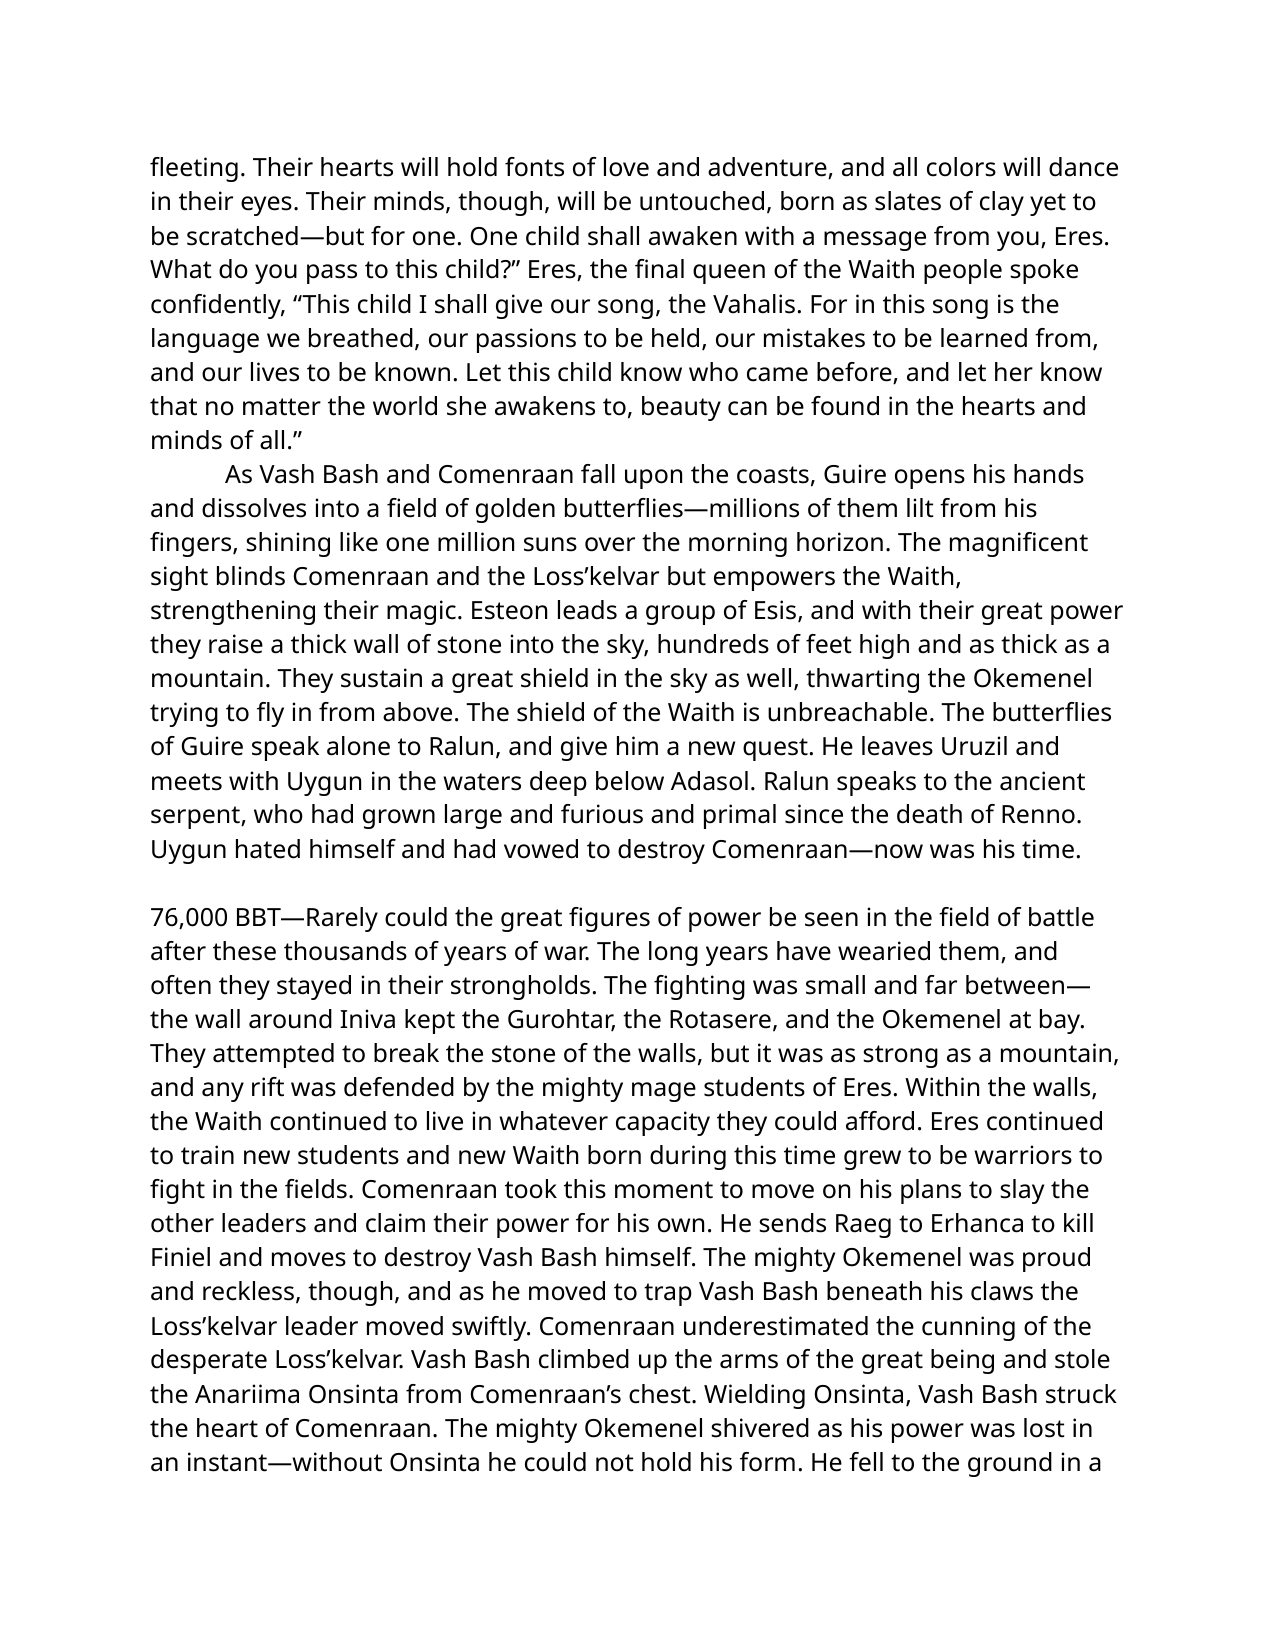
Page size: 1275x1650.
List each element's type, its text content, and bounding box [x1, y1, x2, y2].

text 76,000 BBT—Rarely could the great figures of power be seen in the field of battle after these thousands of years of war. The long years have wearied them, and often they stayed in their strongholds. The fighting was small and far between—the wall around Iniva kept the Gurohtar, the Rotasere, and the Okemenel at bay. They attempted to break the stone of the walls, but it was as strong as a mountain, and any rift was defended by the mighty mage students of Eres. Within the walls, the Waith continued to live in whatever capacity they could afford. Eres continued to train new students and new Waith born during this time grew to be warriors to fight in the fields. Comenraan took this moment to move on his plans to slay the other leaders and claim their power for his own. He sends Raeg to Erhanca to kill Finiel and moves to destroy Vash Bash himself. The mighty Okemenel was proud and reckless, though, and as he moved to trap Vash Bash beneath his claws the Loss’kelvar leader moved swiftly. Comenraan underestimated the cunning of the desperate Loss’kelvar. Vash Bash climbed up the arms of the great being and stole the Anariima Onsinta from Comenraan’s chest. Wielding Onsinta, Vash Bash struck the heart of Comenraan. The mighty Okemenel shivered as his power was lost in an instant—without Onsinta he could not hold his form. He fell to the ground in a [150, 899, 1125, 1478]
text fleeting. Their hearts will hold fonts of love and adventure, and all colors will dance in their eyes. Their minds, though, will be untouched, born as slates of clay yet to be scratched—but for one. One child shall awaken with a message from you, Eres. What do you pass to this child?” Eres, the final queen of the Waith people spoke confidently, “This child I shall give our song, the Vahalis. For in this song is the language we breathed, our passions to be held, our mistakes to be learned from, and our lives to be known. Let this child know who came before, and let her know that no matter the world she awakens to, beauty can be found in the hearts and minds of all.” [150, 150, 1125, 457]
text As Vash Bash and Comenraan fall upon the coasts, Guire opens his hands and dissolves into a field of golden butterflies—millions of them lilt from his fingers, shining like one million suns over the morning horizon. The magnificent sight blinds Comenraan and the Loss’kelvar but empowers the Waith, strengthening their magic. Esteon leads a group of Esis, and with their great power they raise a thick wall of stone into the sky, hundreds of feet high and as thick as a mountain. They sustain a great shield in the sky as well, thwarting the Okemenel trying to fly in from above. The shield of the Waith is unbreachable. The butterflies of Guire speak alone to Ralun, and give him a new quest. He leaves Uruzil and meets with Uygun in the waters deep below Adasol. Ralun speaks to the ancient serpent, who had grown large and furious and primal since the death of Renno. Uygun hated himself and had vowed to destroy Comenraan—now was his time. [150, 457, 1125, 865]
